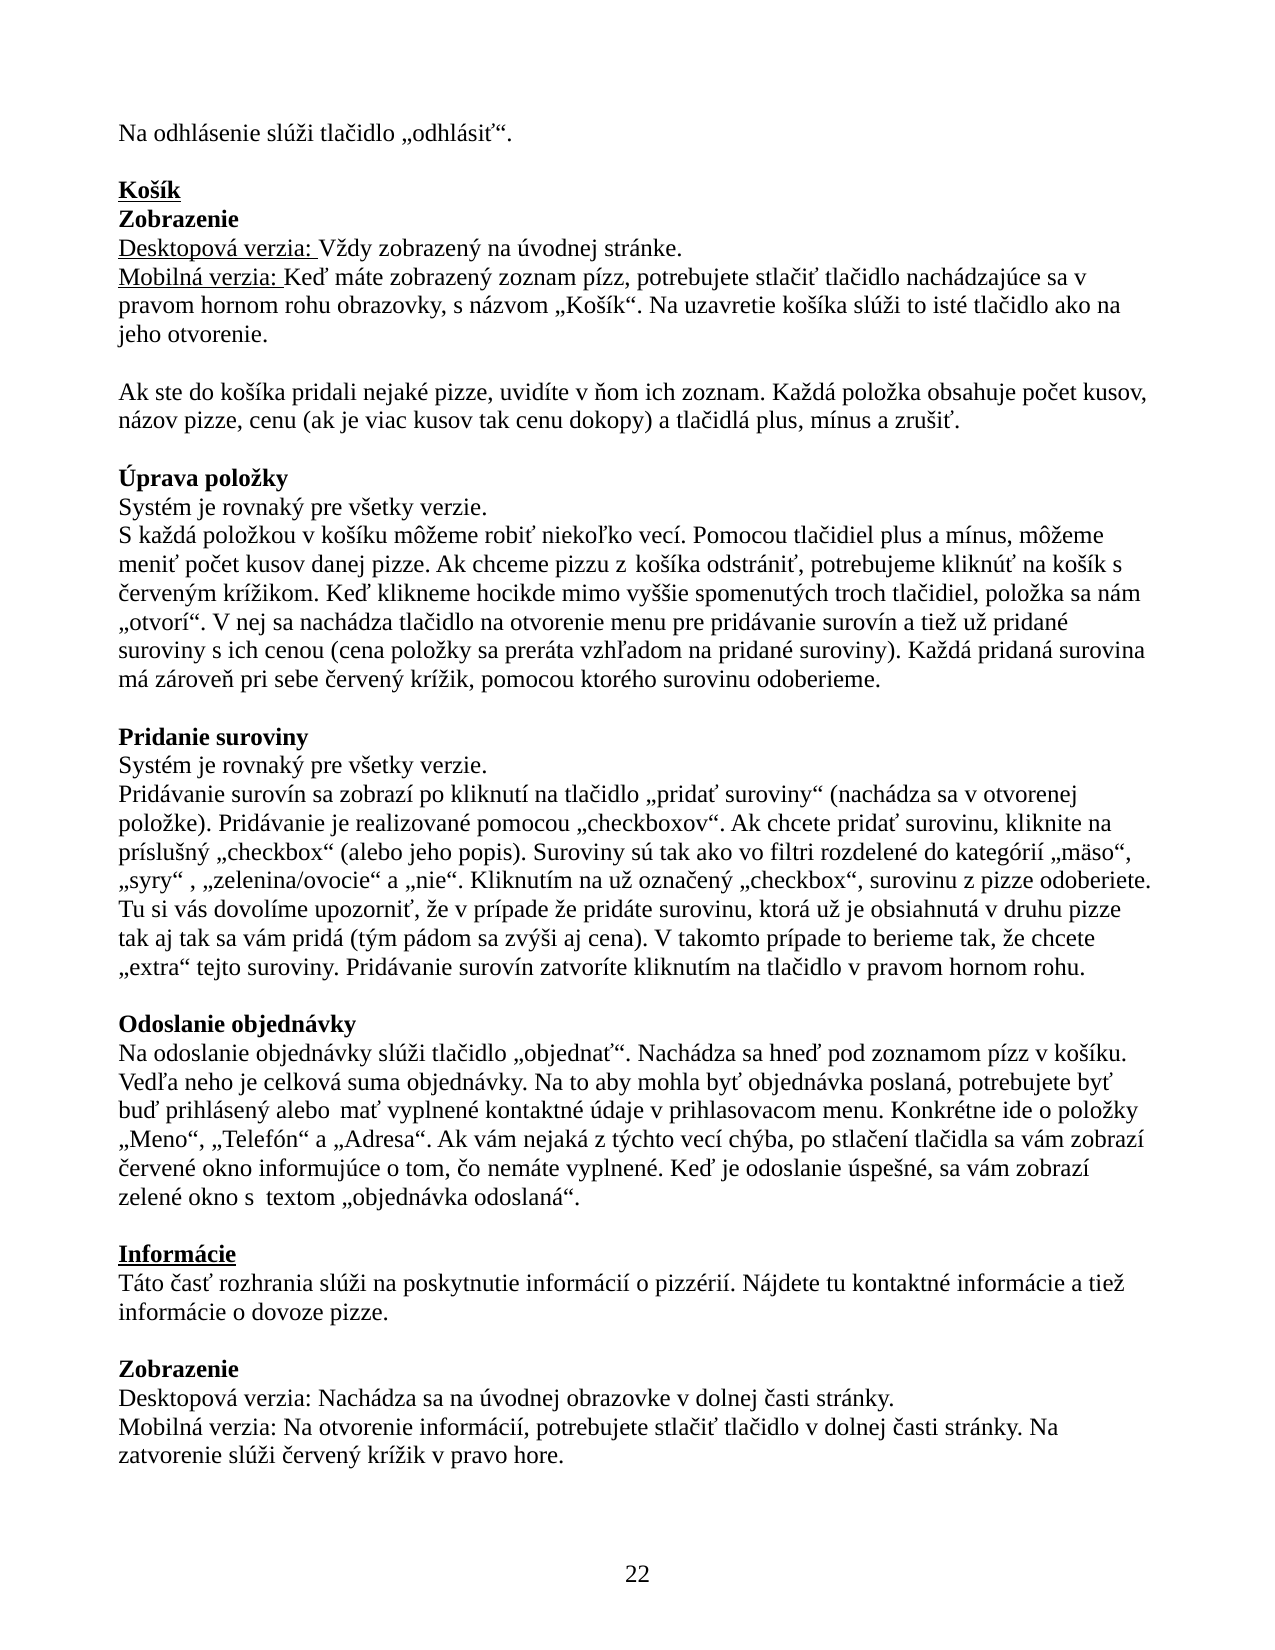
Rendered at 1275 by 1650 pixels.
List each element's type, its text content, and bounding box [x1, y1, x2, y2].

text Informácie [118, 1239, 1157, 1268]
text Desktopová verzia: Vždy zobrazený na úvodnej stránke. [118, 233, 1157, 262]
text Úprava položky [118, 463, 1157, 492]
text Systém je rovnaký pre všetky verzie. [118, 751, 1157, 779]
text Táto časť rozhrania slúži na poskytnutie informácií o pizzérií. Nájdete tu kontaktné informácie a tiež informácie o dovoze pizze. [118, 1268, 1157, 1326]
text Desktopová verzia: Nachádza sa na úvodnej obrazovke v dolnej časti stránky. [118, 1383, 1157, 1412]
text Systém je rovnaký pre všetky verzie. [118, 492, 1157, 521]
text Na odhlásenie slúži tlačidlo „odhlásiť“. [118, 118, 1157, 147]
text Mobilná verzia: Na otvorenie informácií, potrebujete stlačiť tlačidlo v dolnej časti stránky. Na zatvorenie slúži červený krížik v pravo hore. [118, 1412, 1157, 1469]
text Pridávanie surovín sa zobrazí po kliknutí na tlačidlo „pridať suroviny“ (nachádza sa v otvorenej položke). Pridávanie je realizované pomocou „checkboxov“. Ak chcete pridať surovinu, kliknite na príslušný „checkbox“ (alebo jeho popis). Suroviny sú tak ako vo filtri rozdelené do kategórií „mäso“, „syry“ , „zelenina/ovocie“ a „nie“. Kliknutím na už označený „checkbox“, surovinu z pizze odoberiete. Tu si vás dovolíme upozorniť, že v prípade že pridáte surovinu, ktorá už je obsiahnutá v druhu pizze tak aj tak sa vám pridá (tým pádom sa zvýši aj cena). V takomto prípade to berieme tak, že chcete „extra“ tejto suroviny. Pridávanie surovín zatvoríte kliknutím na tlačidlo v pravom hornom rohu. [118, 779, 1157, 981]
text S každá položkou v košíku môžeme robiť niekoľko vecí. Pomocou tlačidiel plus a mínus, môžeme meniť počet kusov danej pizze. Ak chceme pizzu z košíka odstrániť, potrebujeme kliknúť na košík s červeným krížikom. Keď klikneme hocikde mimo vyššie spomenutých troch tlačidiel, položka sa nám „otvorí“. V nej sa nachádza tlačidlo na otvorenie menu pre pridávanie surovín a tiež už pridané suroviny s ich cenou (cena položky sa preráta vzhľadom na pridané suroviny). Každá pridaná surovina má zároveň pri sebe červený krížik, pomocou ktorého surovinu odoberieme. [118, 521, 1157, 693]
text Na odoslanie objednávky slúži tlačidlo „objednať“. Nachádza sa hneď pod zoznamom pízz v košíku. Vedľa neho je celková suma objednávky. Na to aby mohla byť objednávka poslaná, potrebujete byť buď prihlásený alebo mať vyplnené kontaktné údaje v prihlasovacom menu. Konkrétne ide o položky „Meno“, „Telefón“ a „Adresa“. Ak vám nejaká z týchto vecí chýba, po stlačení tlačidla sa vám zobrazí červené okno informujúce o tom, čo nemáte vyplnené. Keď je odoslanie úspešné, sa vám zobrazí zelené okno s textom „objednávka odoslaná“. [118, 1038, 1157, 1211]
text Košík [118, 176, 1157, 204]
text Pridanie suroviny [118, 722, 1157, 751]
text Odoslanie objednávky [118, 1009, 1157, 1038]
text Mobilná verzia: Keď máte zobrazený zoznam pízz, potrebujete stlačiť tlačidlo nachádzajúce sa v pravom hornom rohu obrazovky, s názvom „Košík“. Na uzavretie košíka slúži to isté tlačidlo ako na jeho otvorenie. [118, 262, 1157, 348]
text Zobrazenie [118, 204, 1157, 233]
text Zobrazenie [118, 1354, 1157, 1383]
text Ak ste do košíka pridali nejaké pizze, uvidíte v ňom ich zoznam. Každá položka obsahuje počet kusov, názov pizze, cenu (ak je viac kusov tak cenu dokopy) a tlačidlá plus, mínus a zrušiť. [118, 377, 1157, 434]
